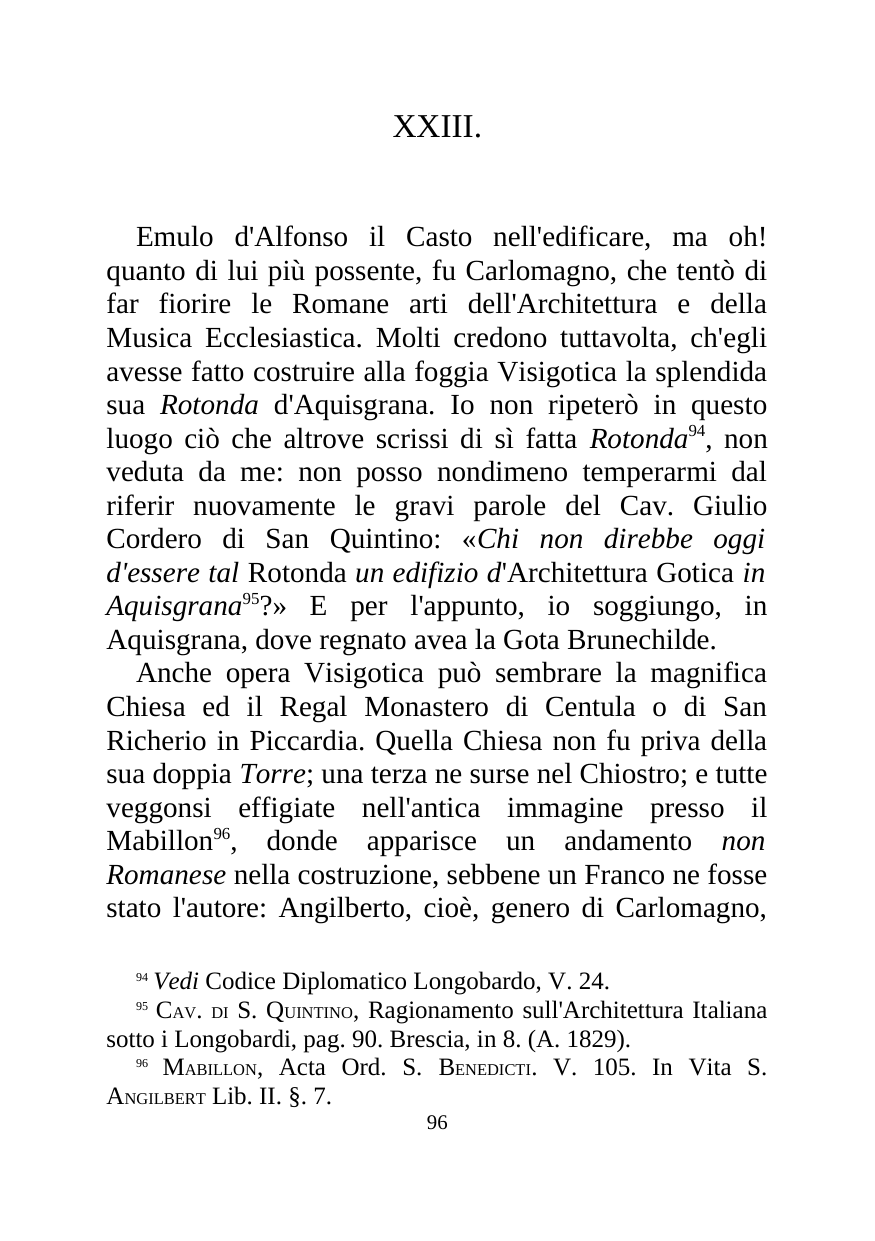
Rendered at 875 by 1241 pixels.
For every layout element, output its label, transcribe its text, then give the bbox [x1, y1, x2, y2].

text Anche opera Visigotica può sembrare la magnifica Chiesa ed il Regal Monastero di Centula o di San Richerio in Piccardia. Quella Chiesa non fu priva della sua doppia Torre; una terza ne surse nel Chiostro; e tutte veggonsi effigiate nell'antica immagine presso il Mabillon, donde apparisce un andamento non Romanese nella costruzione, sebbene un Franco ne fosse stato l'autore: Angilberto, cioè, genero di Carlomagno, [106, 656, 768, 924]
text Mabillon, Acta Ord. S. Benedicti. V. 105. In Vita S. Angilbert Lib. II. §. 7. [106, 1052, 768, 1110]
text Vedi Codice Diplomatico Longobardo, V. 24. [106, 966, 768, 995]
subtitle XXIII. [106, 106, 768, 144]
text Emulo d'Alfonso il Casto nell'edificare, ma oh! quanto di lui più possente, fu Carlomagno, che tentò di far fiorire le Romane arti dell'Architettura e della Musica Ecclesiastica. Molti credono tuttavolta, ch'egli avesse fatto costruire alla foggia Visigotica la splendida sua Rotonda d'Aquisgrana. Io non ripeterò in questo luogo ciò che altrove scrissi di sì fatta Rotonda, non veduta da me: non posso nondimeno temperarmi dal riferir nuovamente le gravi parole del Cav. Giulio Cordero di San Quintino: «Chi non direbbe oggi d'essere tal Rotonda un edifizio d'Architettura Gotica in Aquisgrana?» E per l'appunto, io soggiungo, in Aquisgrana, dove regnato avea la Gota Brunechilde. [106, 219, 768, 656]
text Cav. di S. Quintino, Ragionamento sull'Architettura Italiana sotto i Longobardi, pag. 90. Brescia, in 8. (A. 1829). [106, 995, 768, 1052]
